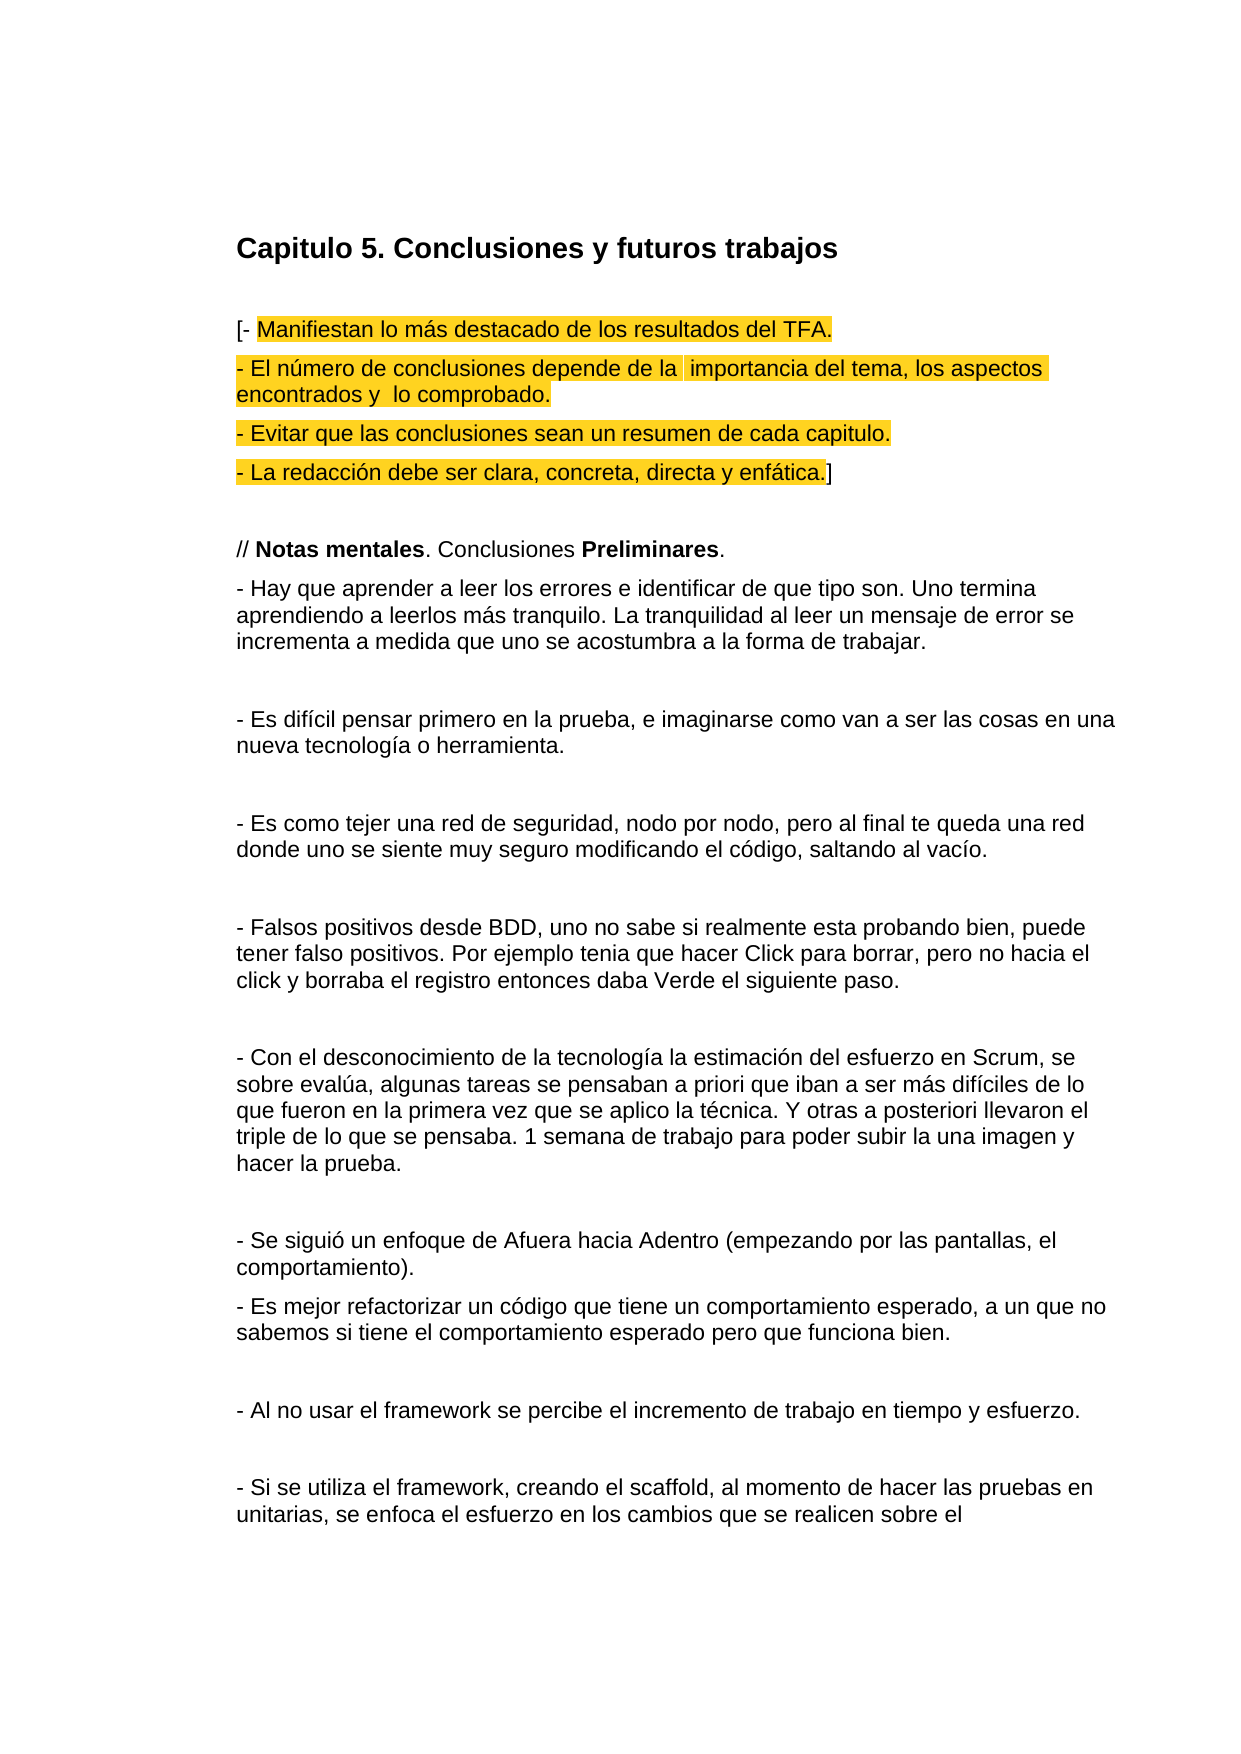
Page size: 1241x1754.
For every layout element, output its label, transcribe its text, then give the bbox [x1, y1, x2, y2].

subtitle Capitulo 5. Conclusiones y futuros trabajos [236, 231, 1122, 264]
text // Notas mentales. Conclusiones Preliminares. [236, 536, 1122, 563]
text - Es difícil pensar primero en la prueba, e imaginarse como van a ser las cosas en una nueva tecnología o herramienta. [236, 706, 1122, 758]
text - Al no usar el framework se percibe el incremento de trabajo en tiempo y esfuerzo. [236, 1397, 1122, 1423]
text - Es mejor refactorizar un código que tiene un comportamiento esperado, a un que no sabemos si tiene el comportamiento esperado pero que funciona bien. [236, 1293, 1122, 1345]
text - Falsos positivos desde BDD, uno no sabe si realmente esta probando bien, puede tener falso positivos. Por ejemplo tenia que hacer Click para borrar, pero no hacia el click y borraba el registro entonces daba Verde el siguiente paso. [236, 914, 1122, 993]
text - La redacción debe ser clara, concreta, directa y enfática.] [236, 459, 1122, 485]
text - Con el desconocimiento de la tecnología la estimación del esfuerzo en Scrum, se sobre evalúa, algunas tareas se pensaban a priori que iban a ser más difíciles de lo que fueron en la primera vez que se aplico la técnica. Y otras a posteriori llevaron el triple de lo que se pensaba. 1 semana de trabajo para poder subir la una imagen y hacer la prueba. [236, 1044, 1122, 1176]
text - Si se utiliza el framework, creando el scaffold, al momento de hacer las pruebas en unitarias, se enfoca el esfuerzo en los cambios que se realicen sobre el [236, 1474, 1122, 1527]
text - Hay que aprender a leer los errores e identificar de que tipo son. Uno termina aprendiendo a leerlos más tranquilo. La tranquilidad al leer un mensaje de error se incrementa a medida que uno se acostumbra a la forma de trabajar. [236, 575, 1122, 654]
text [- Manifiestan lo más destacado de los resultados del TFA. [236, 316, 1122, 342]
text - Es como tejer una red de seguridad, nodo por nodo, pero al final te queda una red donde uno se siente muy seguro modificando el código, saltando al vacío. [236, 810, 1122, 862]
text - El número de conclusiones depende de la importancia del tema, los aspectos encontrados y lo comprobado. [236, 355, 1122, 407]
text - Evitar que las conclusiones sean un resumen de cada capitulo. [236, 420, 1122, 446]
text - Se siguió un enfoque de Afuera hacia Adentro (empezando por las pantallas, el comportamiento). [236, 1227, 1122, 1280]
